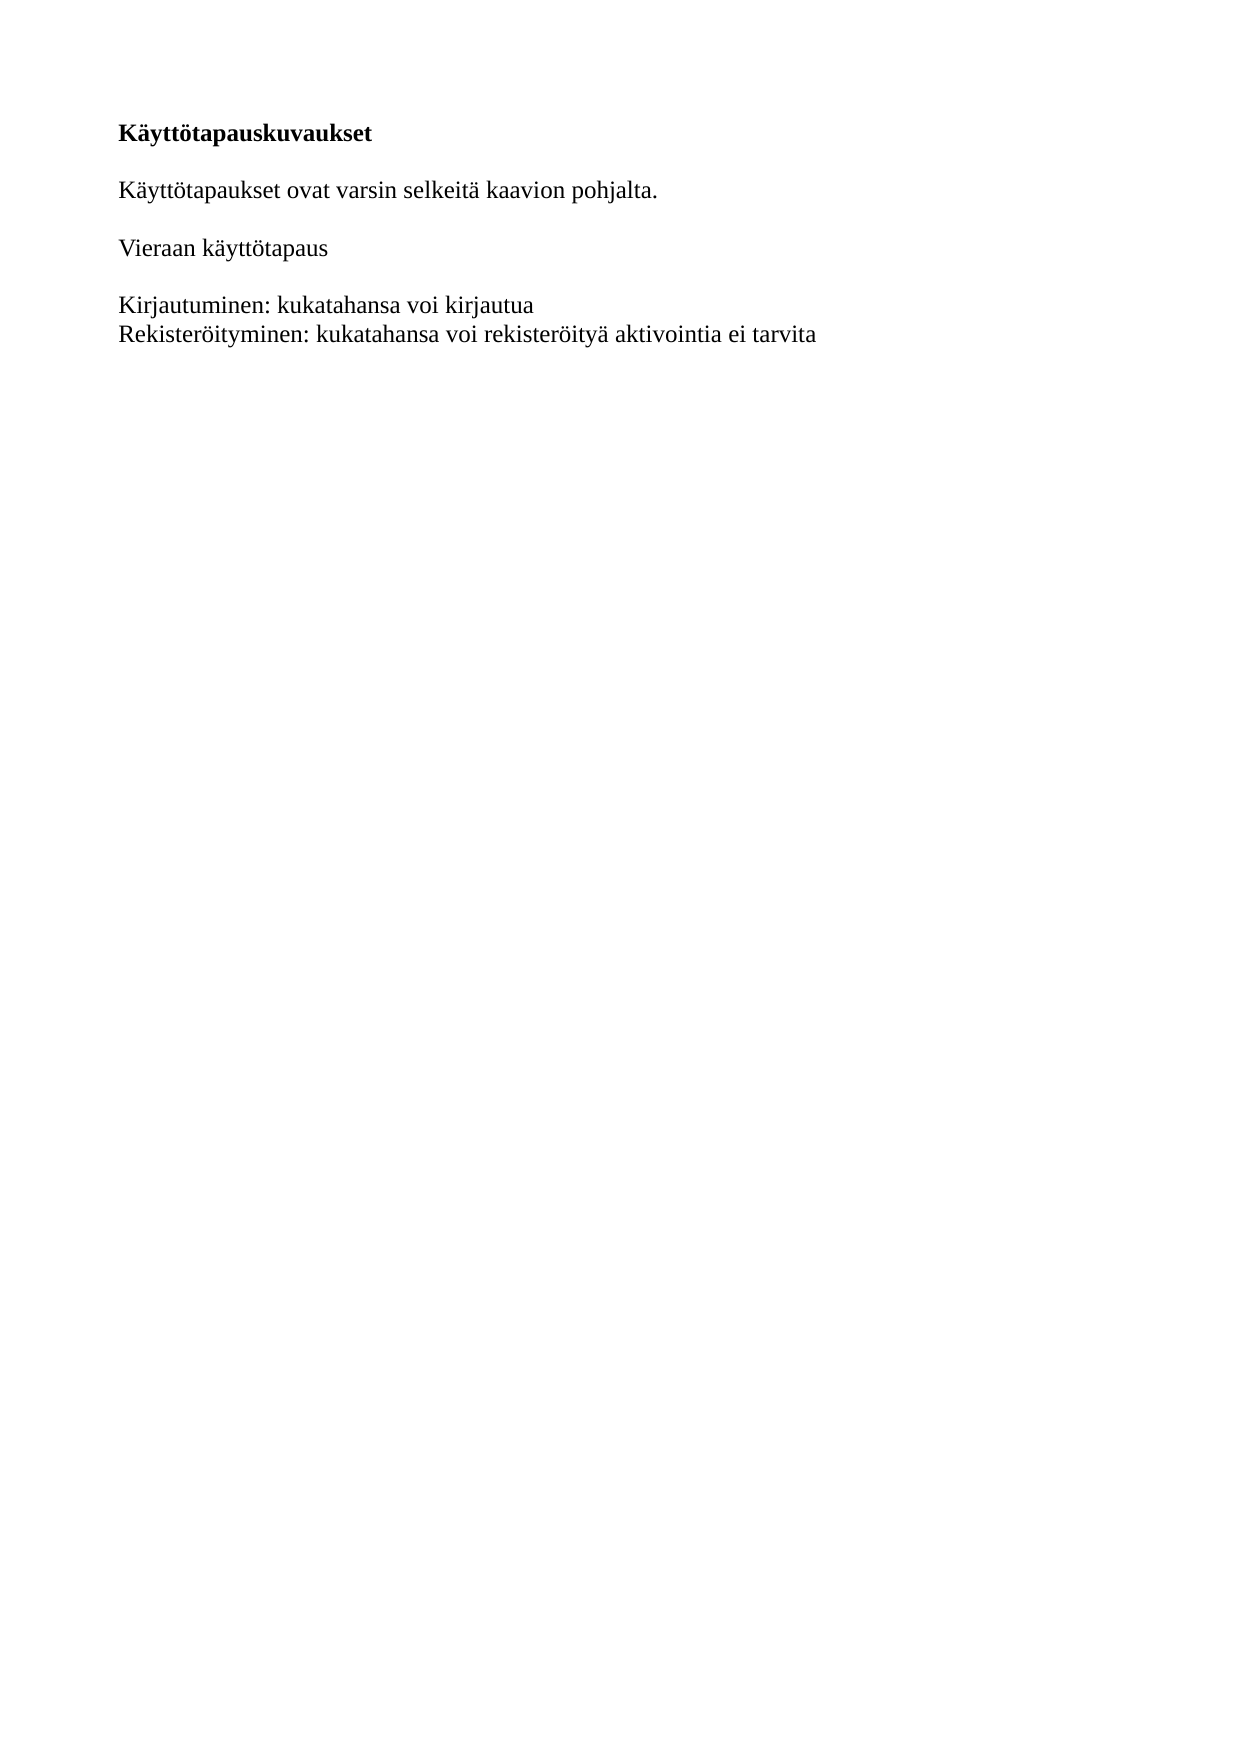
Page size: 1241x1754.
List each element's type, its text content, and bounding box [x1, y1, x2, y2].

text Rekisteröityminen: kukatahansa voi rekisteröityä aktivointia ei tarvita [118, 319, 1122, 348]
text Vieraan käyttötapaus [118, 233, 1122, 262]
text Käyttötapaukset ovat varsin selkeitä kaavion pohjalta. [118, 176, 1122, 204]
text Kirjautuminen: kukatahansa voi kirjautua [118, 291, 1122, 319]
text Käyttötapauskuvaukset [118, 118, 1122, 147]
